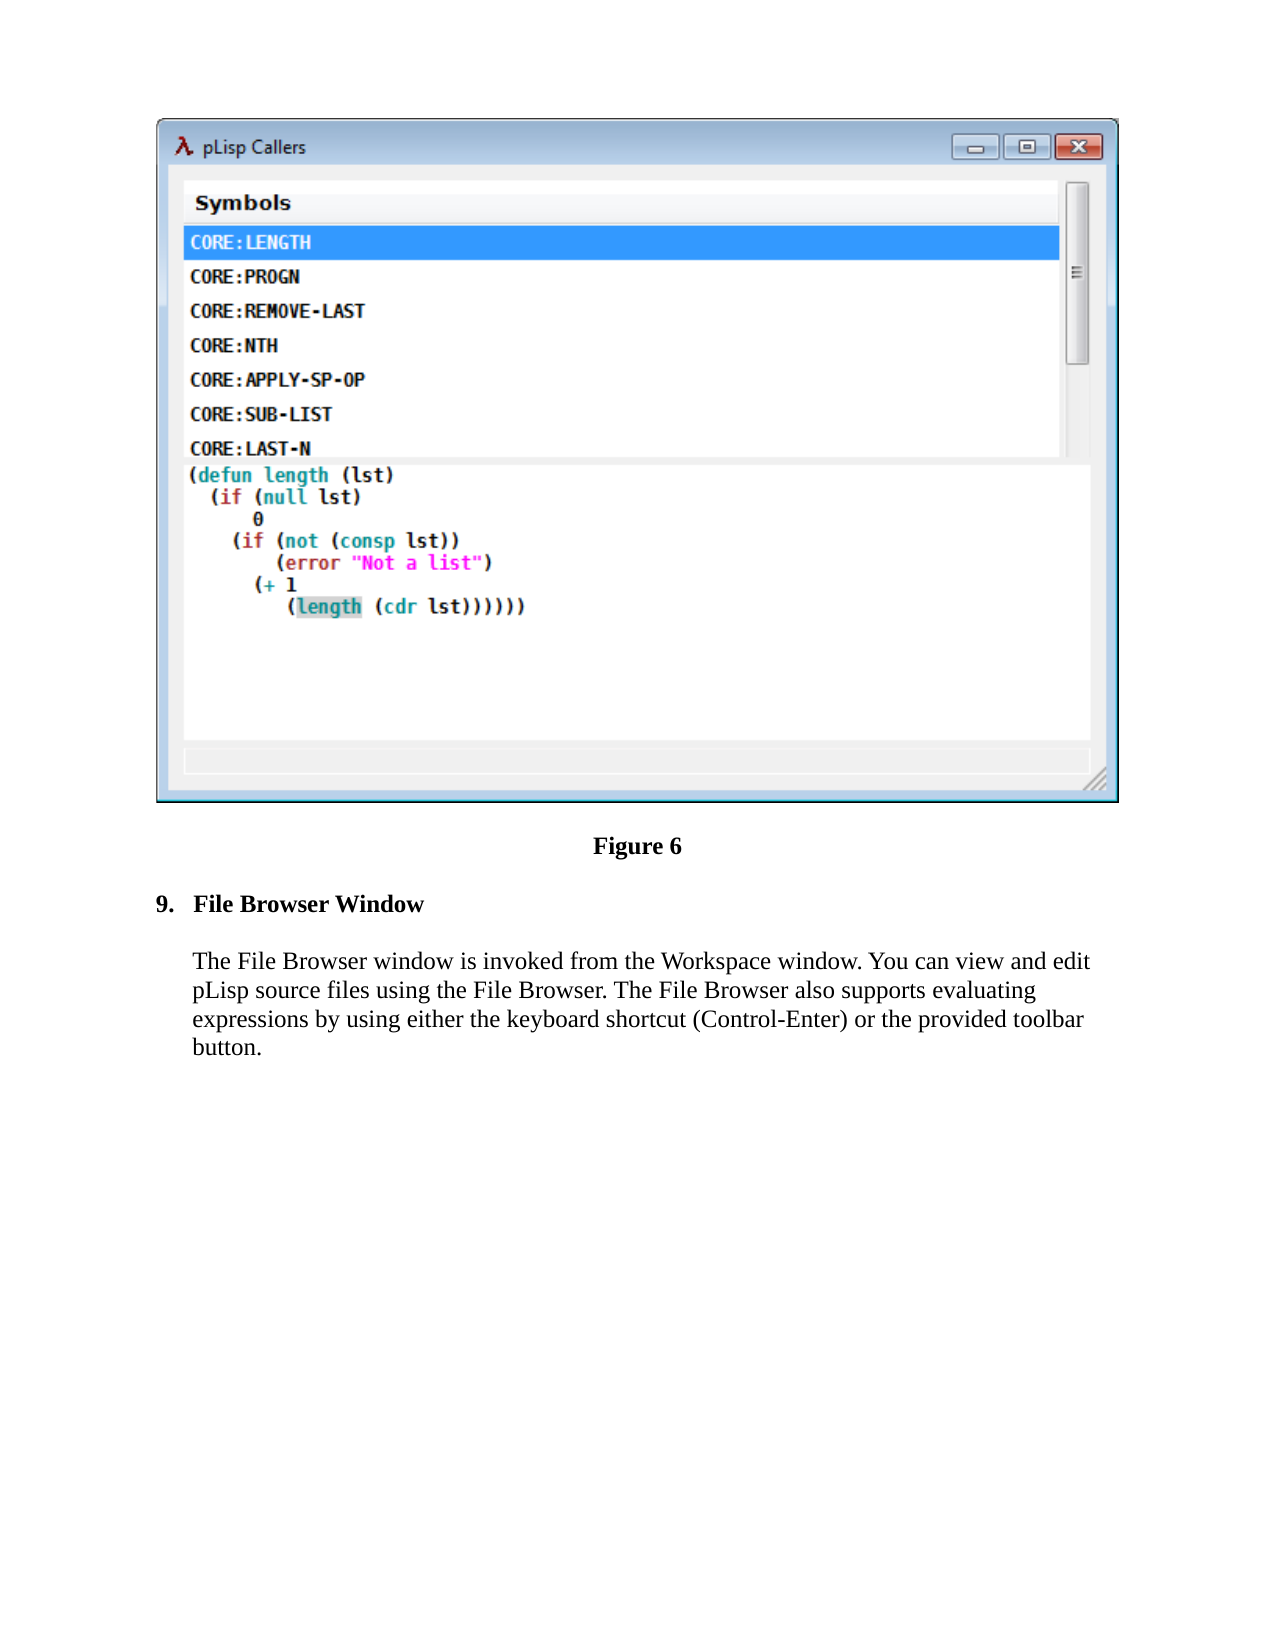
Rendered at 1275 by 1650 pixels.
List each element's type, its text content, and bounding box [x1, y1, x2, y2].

text Figure 6 [118, 831, 1157, 860]
list File Browser Window [156, 889, 1157, 917]
text The File Browser window is invoked from the Workspace window. You can view and edit pLisp source files using the File Browser. The File Browser also supports evaluating expressions by using either the keyboard shortcut (Control-Enter) or the provided toolbar button. [118, 946, 1157, 1061]
picture [156, 118, 1119, 803]
